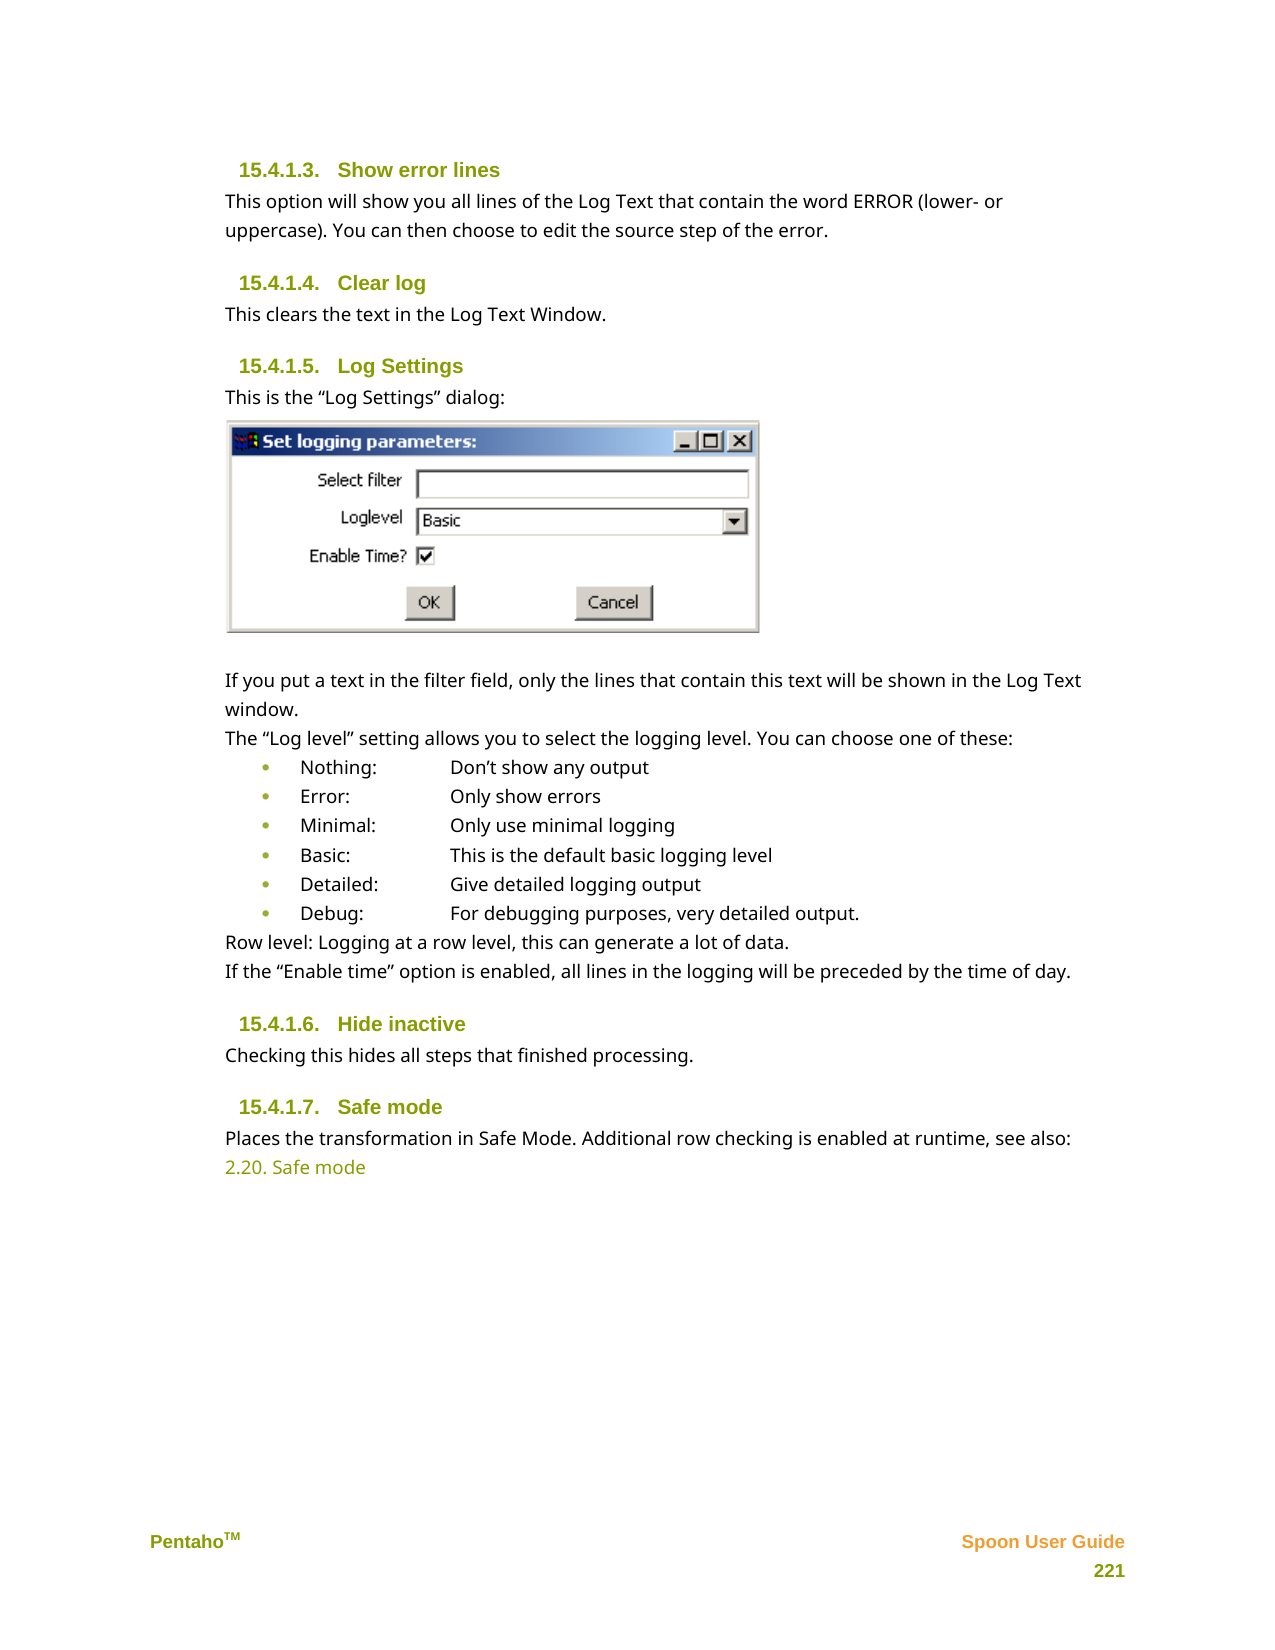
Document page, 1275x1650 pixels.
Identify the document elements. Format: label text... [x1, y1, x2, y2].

list Minimal: Only use minimal logging [262, 809, 1125, 839]
list Debug: For debugging purposes, very detailed output. [262, 897, 1125, 926]
text This clears the text in the Log Text Window. [225, 298, 1125, 327]
text Checking this hides all steps that finished processing. [225, 1039, 1125, 1068]
subtitle Show error lines [239, 150, 1125, 185]
text Places the transformation in Safe Mode. Additional row checking is enabled at runtime, see also: [225, 1122, 1125, 1151]
text Row level: Logging at a row level, this can generate a lot of data. [225, 926, 1125, 955]
subtitle Clear log [239, 263, 1125, 297]
text 2.20. Safe mode [225, 1151, 1125, 1181]
list Nothing: Don’t show any output [262, 751, 1125, 780]
text uppercase). You can then choose to edit the source step of the error. [225, 214, 1125, 244]
subtitle Log Settings [239, 346, 1125, 381]
list Detailed: Give detailed logging output [262, 868, 1125, 897]
text If the “Enable time” option is enabled, all lines in the logging will be preceded by the time of day. [225, 955, 1125, 984]
text window. [225, 693, 1125, 722]
subtitle Safe mode [239, 1087, 1125, 1122]
text This option will show you all lines of the Log Text that contain the word ERROR (lower- or [225, 185, 1125, 214]
subtitle Hide inactive [239, 1003, 1125, 1038]
list Error: Only show errors [262, 780, 1125, 809]
text The “Log level” setting allows you to select the logging level. You can choose one of these: [225, 722, 1125, 751]
text If you put a text in the filter field, only the lines that contain this text will be shown in the Log Text [225, 664, 1125, 693]
list Basic: This is the default basic logging level [262, 839, 1125, 868]
text This is the “Log Settings” dialog: [225, 381, 1125, 411]
